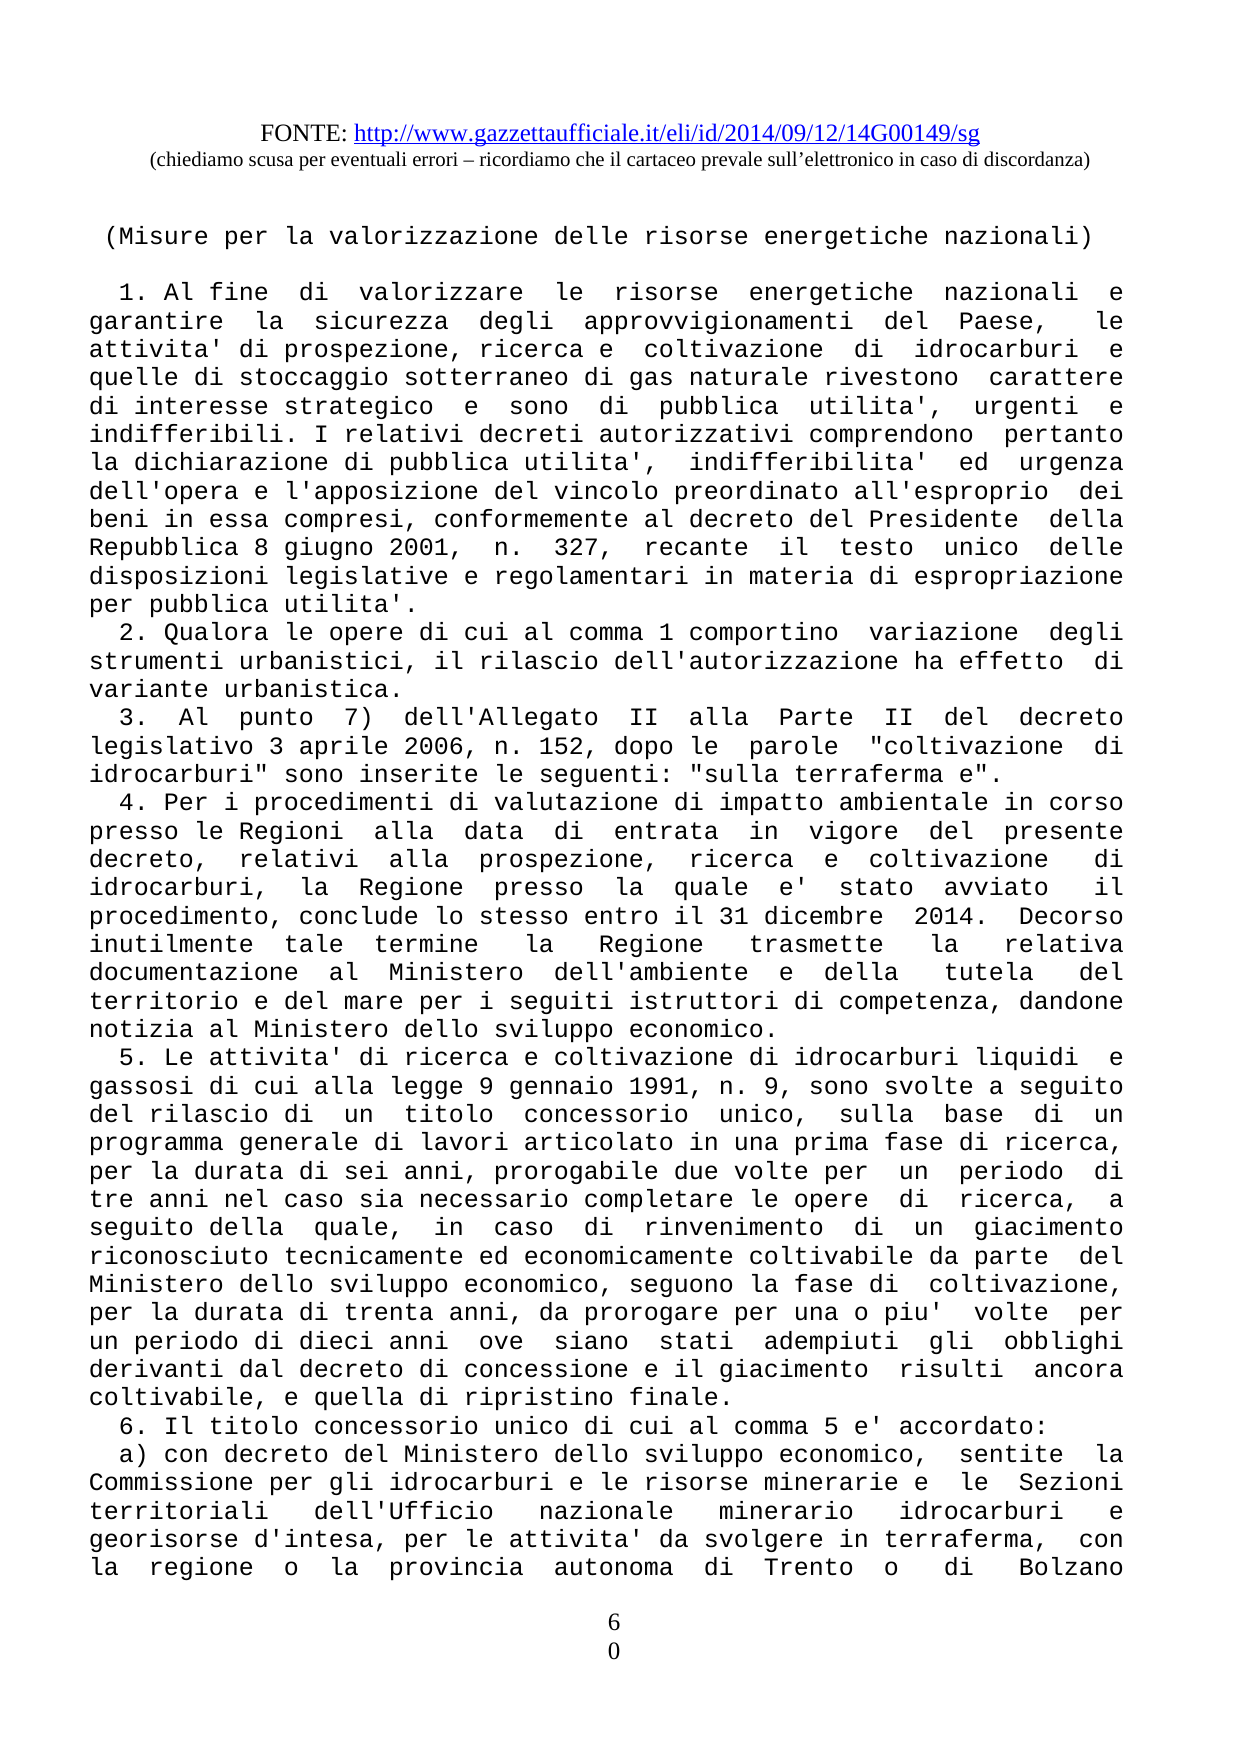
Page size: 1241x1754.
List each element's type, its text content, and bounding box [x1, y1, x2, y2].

text garantire la sicurezza degli approvvigionamenti del Paese, le [89, 308, 1152, 337]
text inutilmente tale termine la Regione trasmette la relativa [89, 932, 1152, 960]
text per pubblica utilita'. [89, 592, 1152, 620]
text un periodo di dieci anni ove siano stati adempiuti gli obblighi [89, 1328, 1152, 1357]
text documentazione al Ministero dell'ambiente e della tutela del [89, 960, 1152, 988]
text idrocarburi" sono inserite le seguenti: "sulla terraferma e". [89, 762, 1152, 790]
text beni in essa compresi, conformemente al decreto del Presidente della [89, 507, 1152, 535]
text indifferibili. I relativi decreti autorizzativi comprendono pertanto [89, 422, 1152, 450]
text idrocarburi, la Regione presso la quale e' stato avviato il [89, 875, 1152, 903]
text 5. Le attivita' di ricerca e coltivazione di idrocarburi liquidi e [89, 1045, 1152, 1073]
text disposizioni legislative e regolamentari in materia di espropriazione [89, 563, 1152, 592]
text Commissione per gli idrocarburi e le risorse minerarie e le Sezioni [89, 1470, 1152, 1498]
text coltivabile, e quella di ripristino finale. [89, 1385, 1152, 1413]
text del rilascio di un titolo concessorio unico, sulla base di un [89, 1102, 1152, 1130]
text per la durata di trenta anni, da prorogare per una o piu' volte per [89, 1300, 1152, 1328]
text legislativo 3 aprile 2006, n. 152, dopo le parole "coltivazione di [89, 733, 1152, 762]
text quelle di stoccaggio sotterraneo di gas naturale rivestono carattere [89, 365, 1152, 393]
text decreto, relativi alla prospezione, ricerca e coltivazione di [89, 847, 1152, 875]
text attivita' di prospezione, ricerca e coltivazione di idrocarburi e [89, 337, 1152, 365]
text territoriali dell'Ufficio nazionale minerario idrocarburi e [89, 1498, 1152, 1527]
text gassosi di cui alla legge 9 gennaio 1991, n. 9, sono svolte a seguito [89, 1073, 1152, 1102]
text 2. Qualora le opere di cui al comma 1 comportino variazione degli [89, 620, 1152, 648]
text la dichiarazione di pubblica utilita', indifferibilita' ed urgenza [89, 450, 1152, 478]
text derivanti dal decreto di concessione e il giacimento risulti ancora [89, 1357, 1152, 1385]
text 6. Il titolo concessorio unico di cui al comma 5 e' accordato: [89, 1413, 1152, 1442]
text di interesse strategico e sono di pubblica utilita', urgenti e [89, 393, 1152, 422]
text 3. Al punto 7) dell'Allegato II alla Parte II del decreto [89, 705, 1152, 733]
text notizia al Ministero dello sviluppo economico. [89, 1017, 1152, 1045]
text variante urbanistica. [89, 677, 1152, 705]
text tre anni nel caso sia necessario completare le opere di ricerca, a [89, 1187, 1152, 1215]
text territorio e del mare per i seguiti istruttori di competenza, dandone [89, 988, 1152, 1017]
text (Misure per la valorizzazione delle risorse energetiche nazionali) [89, 223, 1152, 252]
text programma generale di lavori articolato in una prima fase di ricerca, [89, 1130, 1152, 1158]
text la regione o la provincia autonoma di Trento o di Bolzano [89, 1555, 1152, 1583]
text 4. Per i procedimenti di valutazione di impatto ambientale in corso [89, 790, 1152, 818]
text seguito della quale, in caso di rinvenimento di un giacimento [89, 1215, 1152, 1243]
text procedimento, conclude lo stesso entro il 31 dicembre 2014. Decorso [89, 903, 1152, 932]
text riconosciuto tecnicamente ed economicamente coltivabile da parte del [89, 1243, 1152, 1272]
text 1. Al fine di valorizzare le risorse energetiche nazionali e [89, 280, 1152, 308]
text strumenti urbanistici, il rilascio dell'autorizzazione ha effetto di [89, 648, 1152, 677]
text dell'opera e l'apposizione del vincolo preordinato all'esproprio dei [89, 478, 1152, 507]
text a) con decreto del Ministero dello sviluppo economico, sentite la [89, 1442, 1152, 1470]
text georisorse d'intesa, per le attivita' da svolgere in terraferma, con [89, 1527, 1152, 1555]
text per la durata di sei anni, prorogabile due volte per un periodo di [89, 1158, 1152, 1187]
text Ministero dello sviluppo economico, seguono la fase di coltivazione, [89, 1272, 1152, 1300]
text presso le Regioni alla data di entrata in vigore del presente [89, 818, 1152, 847]
text Repubblica 8 giugno 2001, n. 327, recante il testo unico delle [89, 535, 1152, 563]
